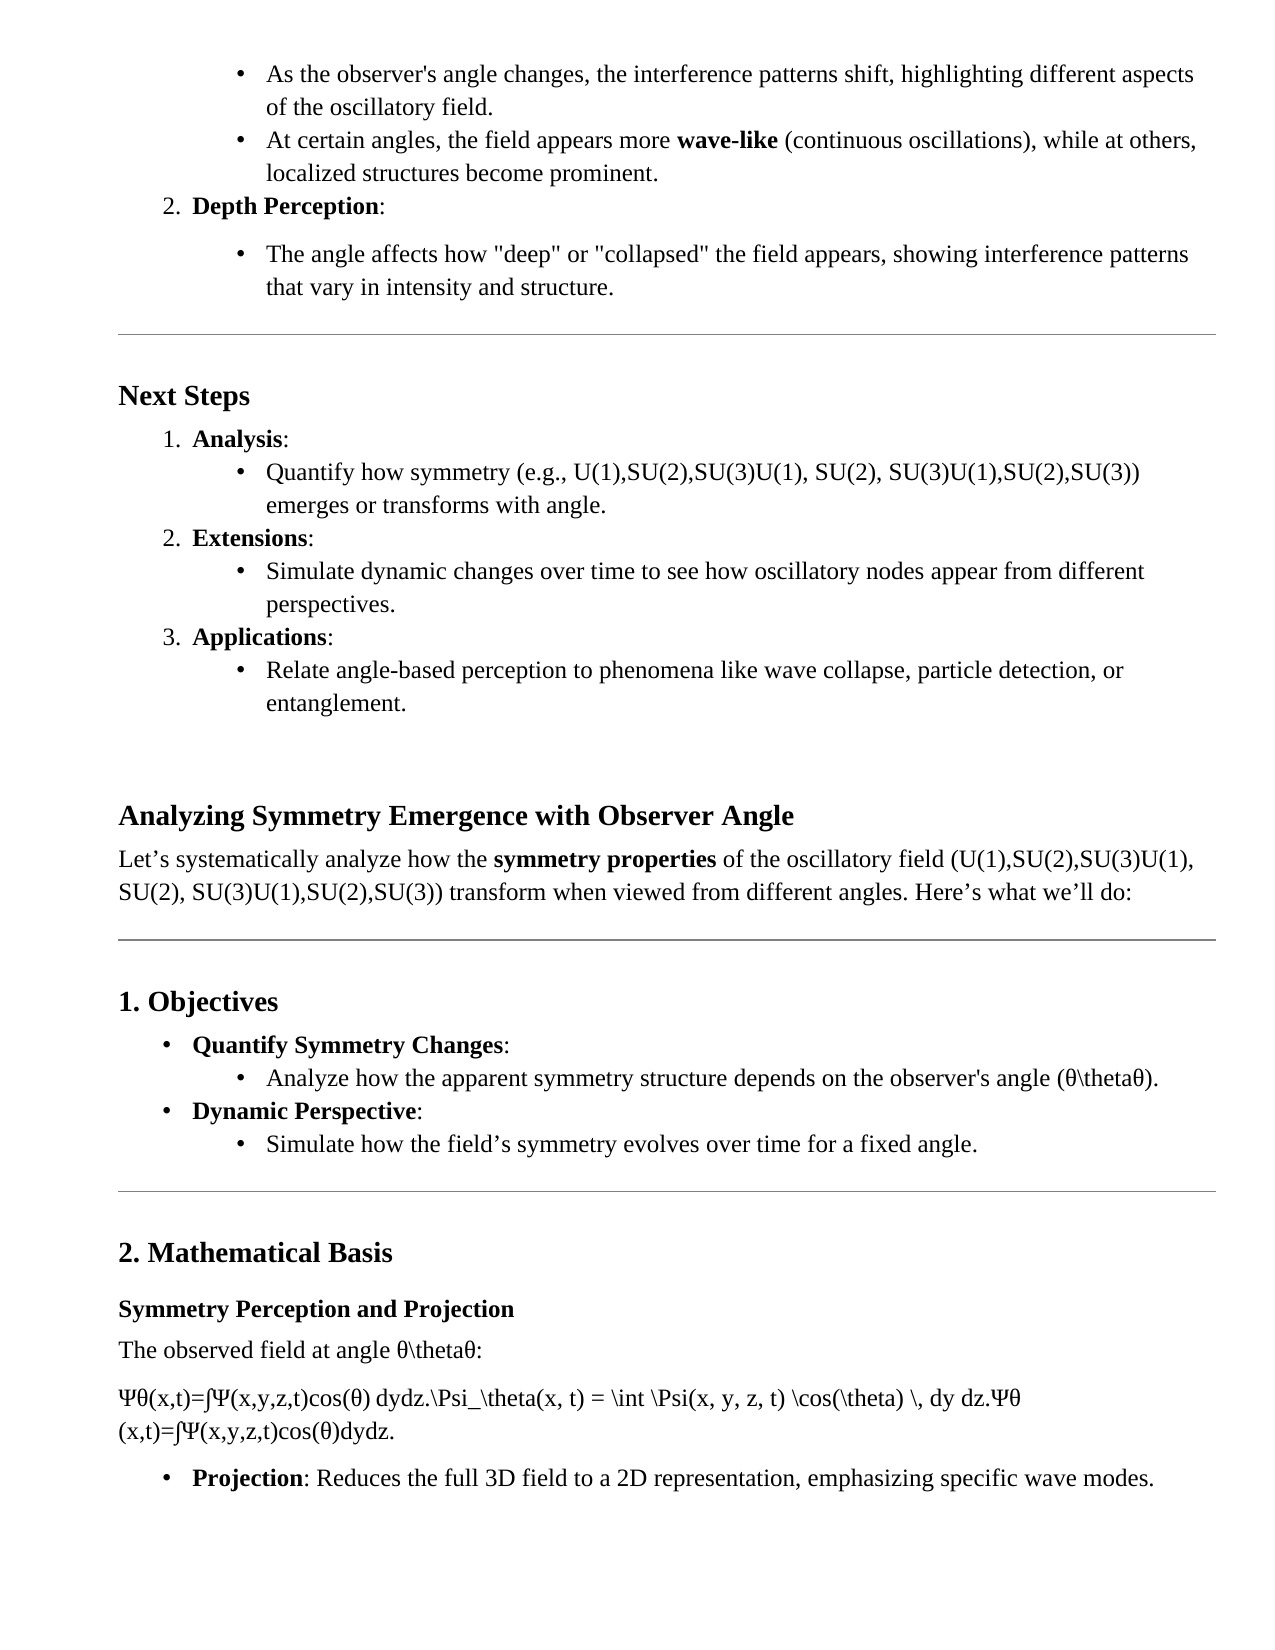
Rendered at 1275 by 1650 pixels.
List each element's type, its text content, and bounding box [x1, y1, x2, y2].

list Simulate dynamic changes over time to see how oscillatory nodes appear from different perspectives. [236, 556, 1216, 618]
list Dynamic Perspective: [162, 1096, 1216, 1124]
text Ψθ(x,t)=∫Ψ(x,y,z,t)cos⁡(θ) dydz.\Psi_\theta(x, t) = \int \Psi(x, y, z, t) \cos(\theta) \, dy dz.Ψθ​(x,t)=∫Ψ(x,y,z,t)cos(θ)dydz. [118, 1383, 1216, 1444]
list Extensions: [162, 523, 1216, 552]
list Analysis: [162, 424, 1216, 453]
list As the observer's angle changes, the interference patterns shift, highlighting different aspects of the oscillatory field. [236, 59, 1216, 121]
list The angle affects how "deep" or "collapsed" the field appears, showing interference patterns that vary in intensity and structure. [236, 239, 1216, 301]
list Analyze how the apparent symmetry structure depends on the observer's angle (θ\thetaθ). [236, 1063, 1216, 1092]
list Depth Perception: [162, 191, 1216, 220]
list Simulate how the field’s symmetry evolves over time for a fixed angle. [236, 1129, 1216, 1158]
list Quantify how symmetry (e.g., U(1),SU(2),SU(3)U(1), SU(2), SU(3)U(1),SU(2),SU(3)) emerges or transforms with angle. [236, 457, 1216, 519]
subtitle 1. Objectives [118, 984, 1216, 1017]
list Projection: Reduces the full 3D field to a 2D representation, emphasizing specific wave modes. [162, 1463, 1216, 1492]
subtitle Symmetry Perception and Projection [118, 1294, 1216, 1323]
subtitle 2. Mathematical Basis [118, 1235, 1216, 1269]
list At certain angles, the field appears more wave-like (continuous oscillations), while at others, localized structures become prominent. [236, 125, 1216, 187]
list Relate angle-based perception to phenomena like wave collapse, particle detection, or entanglement. [236, 655, 1216, 717]
subtitle Analyzing Symmetry Emergence with Observer Angle [118, 798, 1216, 832]
subtitle Next Steps [118, 378, 1216, 412]
list Quantify Symmetry Changes: [162, 1030, 1216, 1058]
text The observed field at angle θ\thetaθ: [118, 1335, 1216, 1364]
list Applications: [162, 622, 1216, 651]
text Let’s systematically analyze how the symmetry properties of the oscillatory field (U(1),SU(2),SU(3)U(1), SU(2), SU(3)U(1),SU(2),SU(3)) transform when viewed from different angles. Here’s what we’ll do: [118, 844, 1216, 906]
